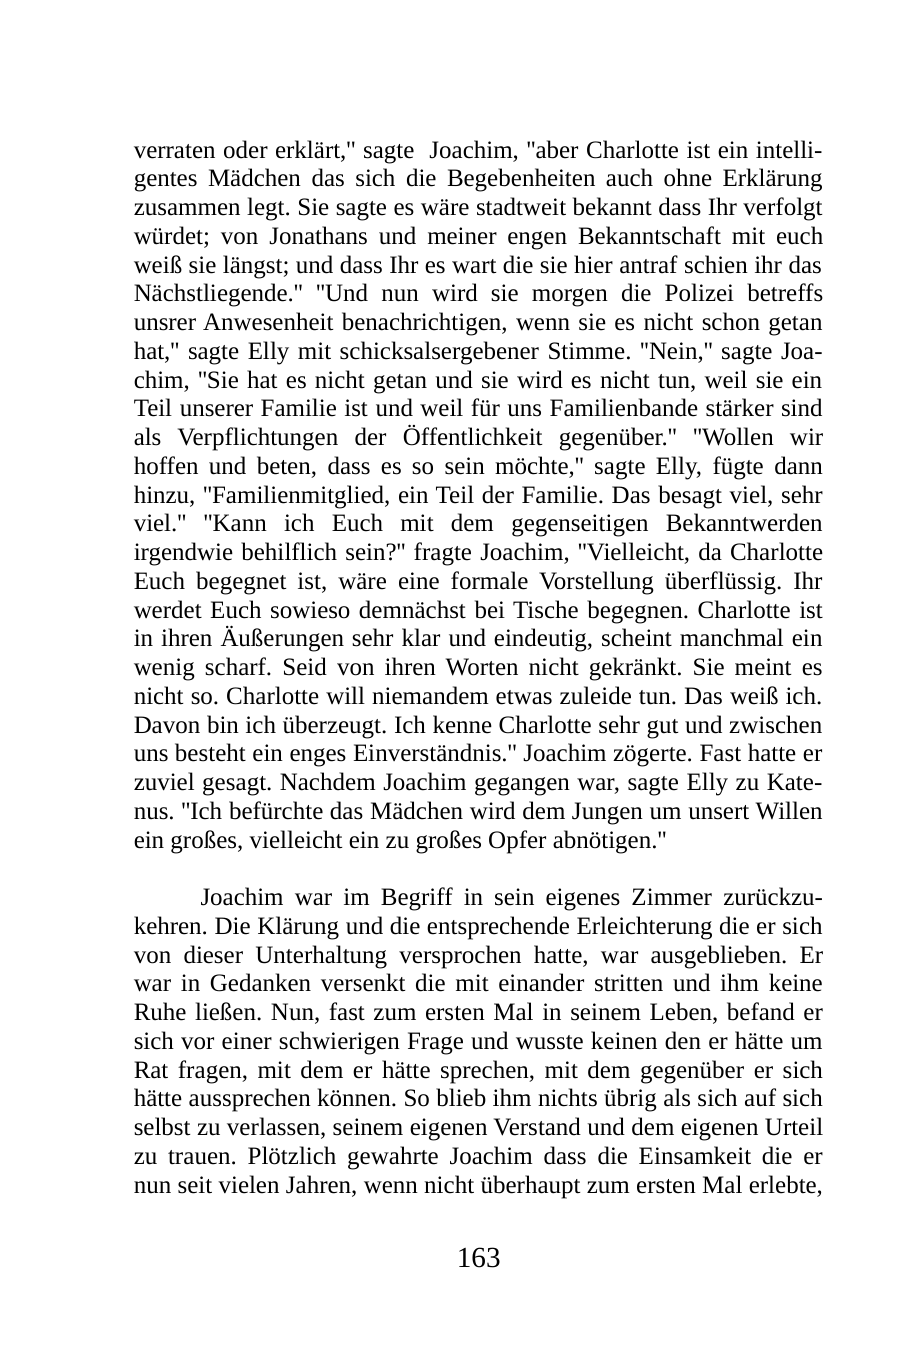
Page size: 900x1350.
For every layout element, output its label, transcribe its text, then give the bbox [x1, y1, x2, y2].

text Joachim war im Begriff in sein eigenes Zimmer zurückzu-kehren. Die Klärung und die entsprechende Erleichterung die er sich von dieser Unterhaltung versprochen hatte, war ausgeblieben. Er war in Gedanken versenkt die mit einander stritten und ihm keine Ruhe ließen. Nun, fast zum ersten Mal in seinem Leben, befand er sich vor einer schwierigen Frage und wusste keinen den er hätte um Rat fragen, mit dem er hätte sprechen, mit dem gegenüber er sich hätte aussprechen können. So blieb ihm nichts übrig als sich auf sich selbst zu verlassen, seinem eigenen Verstand und dem eigenen Urteil zu trauen. Plötzlich gewahrte Joachim dass die Einsamkeit die er nun seit vielen Jahren, wenn nicht überhaupt zum ersten Mal erlebte, [133, 882, 823, 1198]
text verraten oder erklärt,'' sagte Joachim, ''aber Charlotte ist ein intelli-gentes Mädchen das sich die Begebenheiten auch ohne Erklärung zusammen legt. Sie sagte es wäre stadtweit bekannt dass Ihr verfolgt würdet; von Jonathans und meiner engen Bekanntschaft mit euch weiß sie längst; und dass Ihr es wart die sie hier antraf schien ihr das Nächstliegende.'' ''Und nun wird sie morgen die Polizei betreffs unsrer Anwesenheit benachrichtigen, wenn sie es nicht schon getan hat,'' sagte Elly mit schicksalsergebener Stimme. ''Nein,'' sagte Joa-chim, ''Sie hat es nicht getan und sie wird es nicht tun, weil sie ein Teil unserer Familie ist und weil für uns Familienbande stärker sind als Verpflichtungen der Öffentlichkeit gegenüber.'' ''Wollen wir hoffen und beten, dass es so sein möchte,'' sagte Elly, fügte dann hinzu, ''Familienmitglied, ein Teil der Familie. Das besagt viel, sehr viel.'' ''Kann ich Euch mit dem gegenseitigen Bekanntwerden irgendwie behilflich sein?'' fragte Joachim, ''Vielleicht, da Charlotte Euch begegnet ist, wäre eine formale Vorstellung überflüssig. Ihr werdet Euch sowieso demnächst bei Tische begegnen. Charlotte ist in ihren Äußerungen sehr klar und eindeutig, scheint manchmal ein wenig scharf. Seid von ihren Worten nicht gekränkt. Sie meint es nicht so. Charlotte will niemandem etwas zuleide tun. Das weiß ich. Davon bin ich überzeugt. Ich kenne Charlotte sehr gut und zwischen uns besteht ein enges Einverständnis.'' Joachim zögerte. Fast hatte er zuviel gesagt. Nachdem Joachim gegangen war, sagte Elly zu Kate-nus. ''Ich befürchte das Mädchen wird dem Jungen um unsert Willen ein großes, vielleicht ein zu großes Opfer abnötigen.'' [133, 135, 823, 853]
